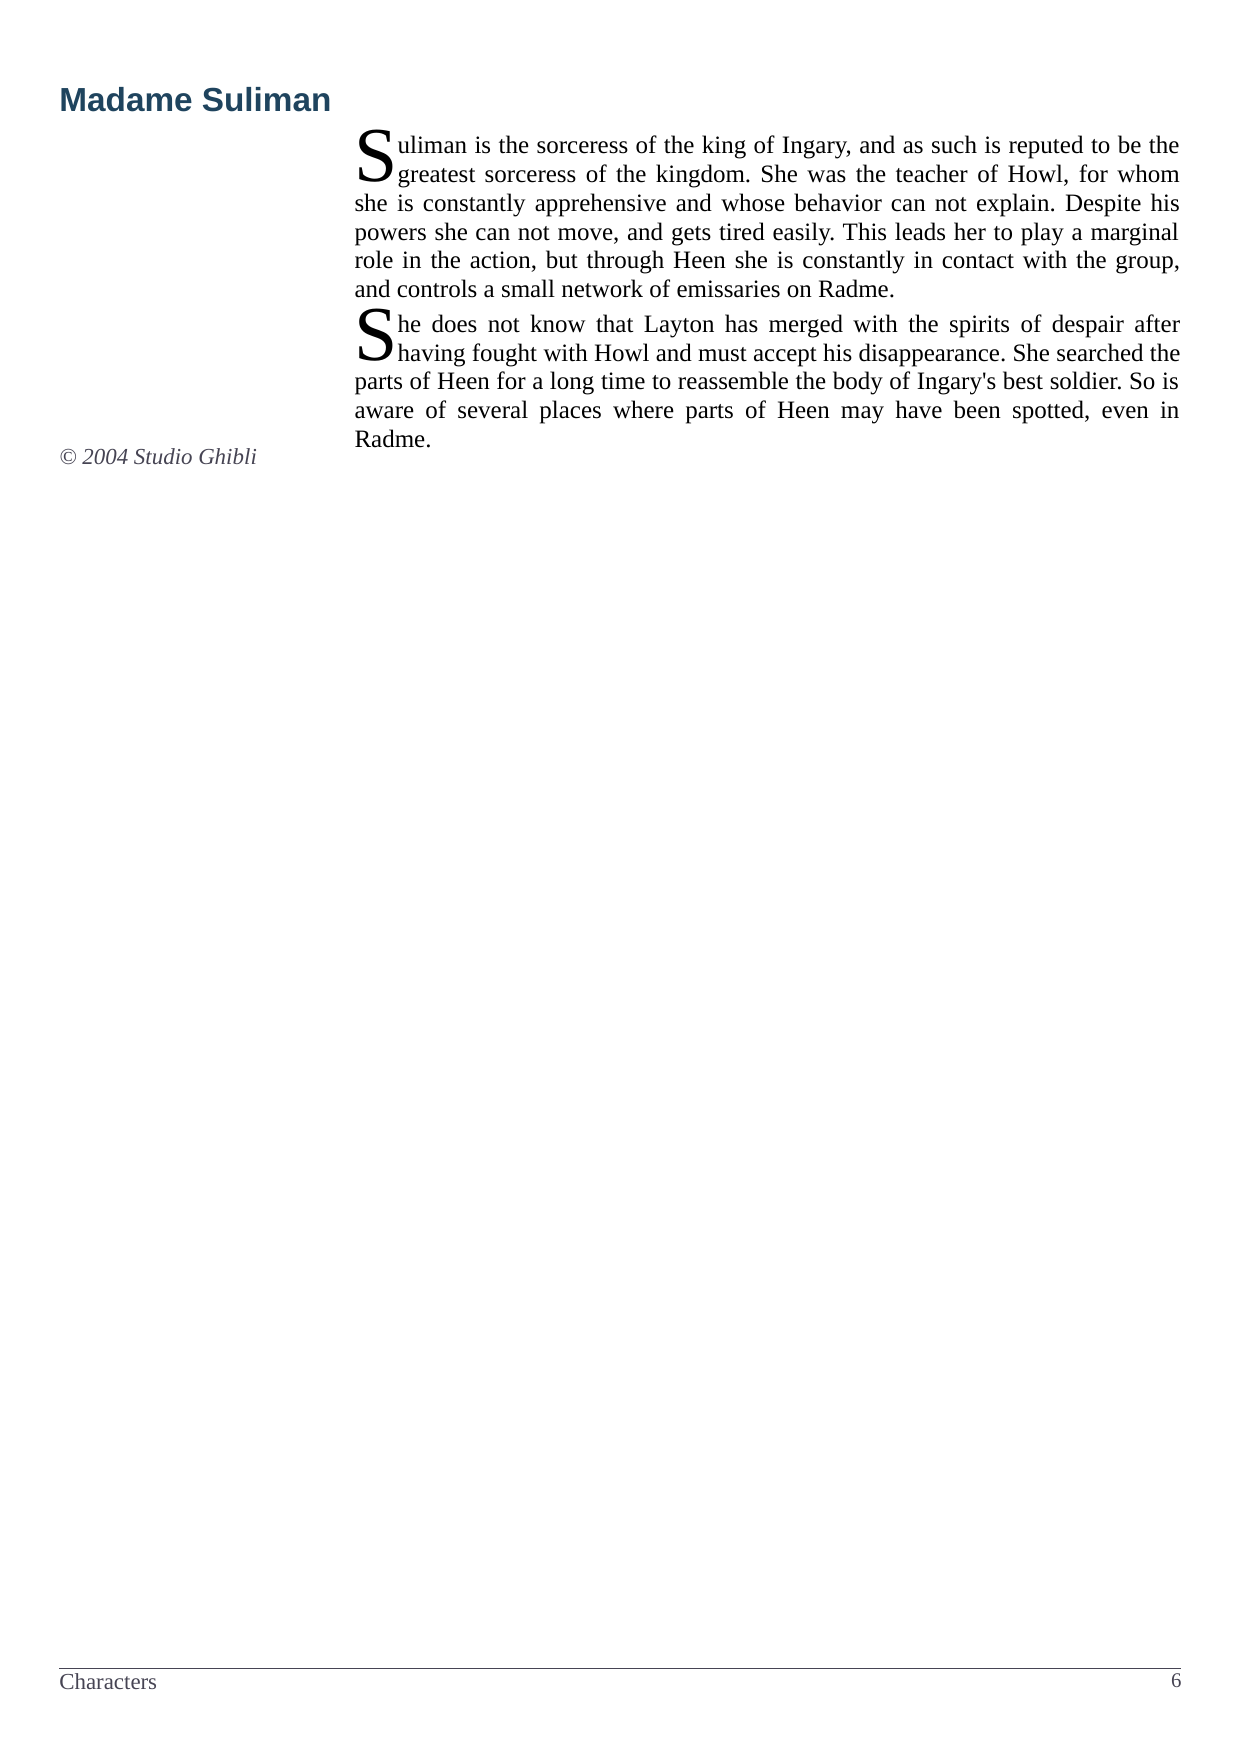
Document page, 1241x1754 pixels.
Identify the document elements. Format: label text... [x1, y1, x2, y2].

text She does not know that Layton has merged with the spirits of despair after having fought with Howl and must accept his disappearance. She searched the parts of Heen for a long time to reassemble the body of Ingary's best soldier. So is aware of several places where parts of Heen may have been spotted, even in Radme. [354, 309, 1181, 453]
text © 2004 Studio Ghibli [59, 143, 354, 470]
text Suliman is the sorceress of the king of Ingary, and as such is reputed to be the greatest sorceress of the kingdom. She was the teacher of Howl, for whom she is constantly apprehensive and whose behavior can not explain. Despite his powers she can not move, and gets tired easily. This leads her to play a marginal role in the action, but through Heen she is constantly in contact with the group, and controls a small network of emissaries on Radme. [59, 131, 1181, 303]
subtitle Madame Suliman [59, 80, 1181, 118]
